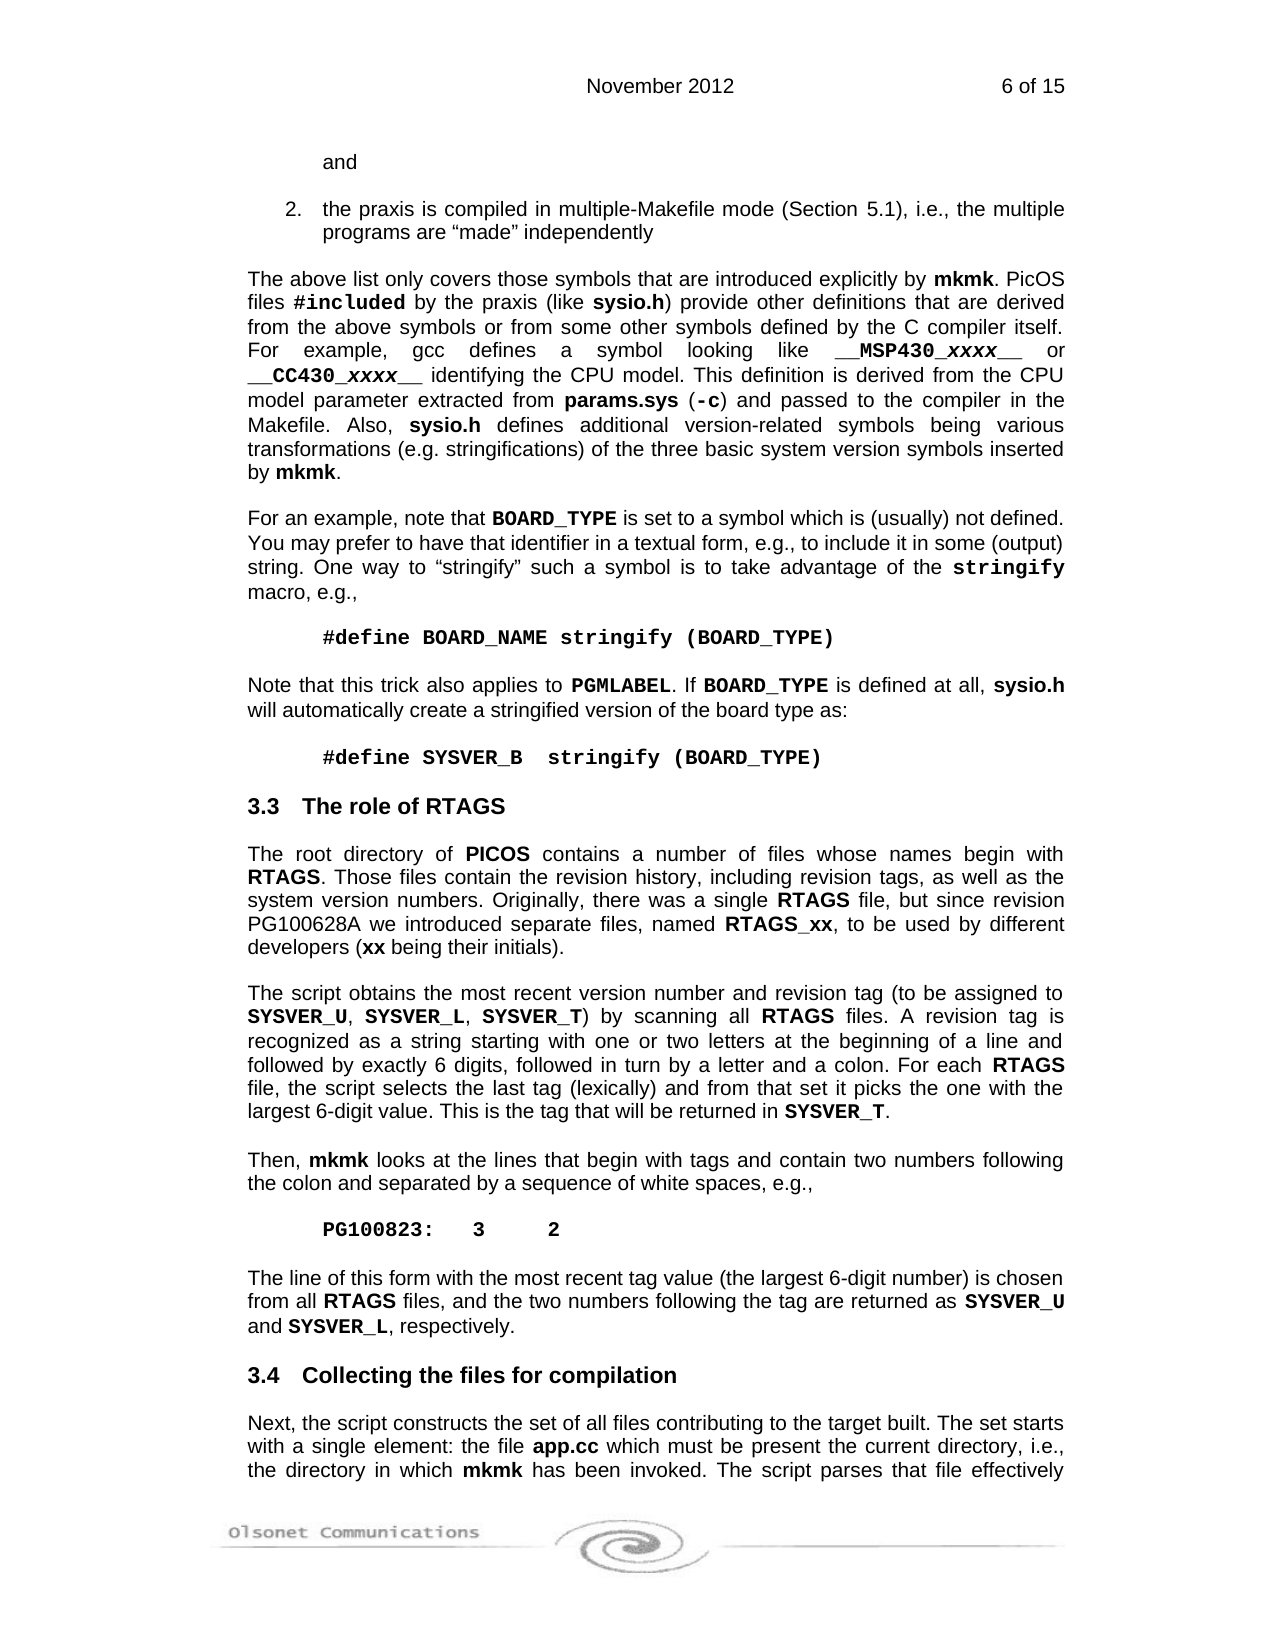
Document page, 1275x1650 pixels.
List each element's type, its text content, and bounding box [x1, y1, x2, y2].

subtitle The role of RTAGS [247, 793, 1065, 819]
text Next, the script constructs the set of all files contributing to the target built. The set starts with a single element: the file app.cc which must be present the current directory, i.e., the directory in which mkmk has been invoked. The script parses that file effectively [247, 1412, 1065, 1481]
picture [210, 1504, 1065, 1596]
text #define BOARD_NAME stringify (BOARD_TYPE) [247, 627, 1065, 650]
text The script obtains the most recent version number and revision tag (to be assigned to SYSVER_U, SYSVER_L, SYSVER_T) by scanning all RTAGS files. A revision tag is recognized as a string starting with one or two letters at the beginning of a line and followed by exactly 6 digits, followed in turn by a letter and a colon. For each RTAGS file, the script selects the last tag (lexically) and from that set it picks the one with the largest 6-digit value. This is the tag that will be returned in SYSVER_T. [247, 982, 1065, 1125]
list and [285, 151, 1065, 174]
text PG100823: 3 2 [247, 1218, 1065, 1243]
text Then, mkmk looks at the lines that begin with tags and contain two numbers following the colon and separated by a sequence of white spaces, e.g., [247, 1148, 1065, 1194]
text Note that this trick also applies to PGMLABEL. If BOARD_TYPE is defined at all, sysio.h will automatically create a stringified version of the board type as: [247, 674, 1065, 722]
subtitle Collecting the files for compilation [247, 1363, 1065, 1388]
list the praxis is compiled in multiple-Makefile mode (Section 5.1), i.e., the multiple programs are “made” independently [285, 197, 1065, 244]
text The line of this form with the most recent tag value (the largest 6-digit number) is chosen from all RTAGS files, and the two numbers following the tag are returned as SYSVER_U and SYSVER_L, respectively. [247, 1266, 1065, 1339]
text The above list only covers those symbols that are introduced explicitly by mkmk. PicOS files #included by the praxis (like sysio.h) provide other definitions that are derived from the above symbols or from some other symbols defined by the C compiler itself. For example, gcc defines a symbol looking like __MSP430_xxxx__ or __CC430_xxxx__ identifying the CPU model. This definition is derived from the CPU model parameter extracted from params.sys (-c) and passed to the compiler in the Makefile. Also, sysio.h defines additional version-related symbols being various transformations (e.g. stringifications) of the three basic system version symbols inserted by mkmk. [247, 267, 1065, 484]
text #define SYSVER_B stringify (BOARD_TYPE) [247, 745, 1065, 770]
text The root directory of PICOS contains a number of files whose names begin with RTAGS. Those files contain the revision history, including revision tags, as well as the system version numbers. Originally, there was a single RTAGS file, but since revision PG100628A we introduced separate files, named RTAGS_xx, to be used by different developers (xx being their initials). [247, 842, 1065, 958]
text For an example, note that BOARD_TYPE is set to a symbol which is (usually) not defined. You may prefer to have that identifier in a textual form, e.g., to include it in some (output) string. One way to “stringify” such a symbol is to take advantage of the stringify macro, e.g., [247, 507, 1065, 603]
